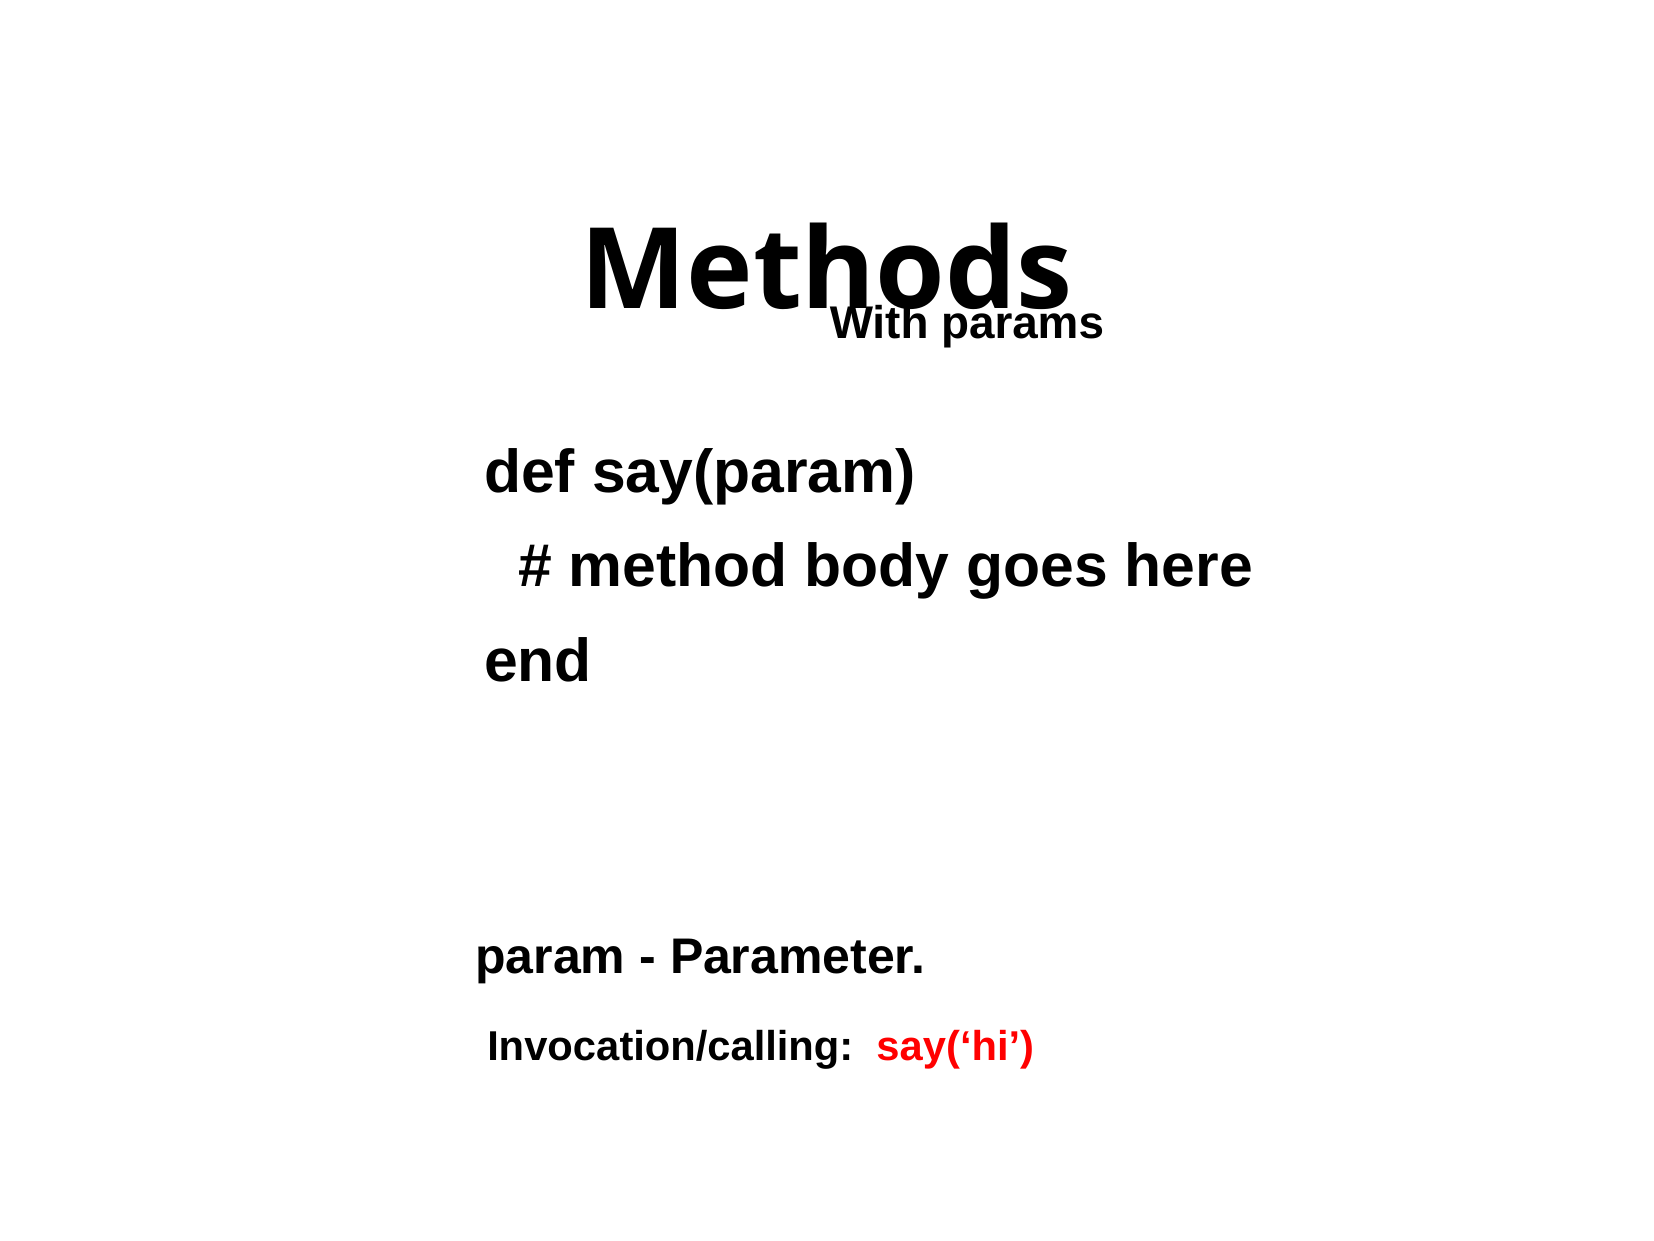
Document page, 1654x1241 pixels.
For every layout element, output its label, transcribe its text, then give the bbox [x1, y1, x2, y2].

title Methods [82, 161, 1571, 369]
list def say(param) # method body goes here end [484, 437, 1300, 738]
text_box Invocation/calling: say(‘hi’) [472, 1015, 1182, 1124]
text_box param - Parameter. [460, 921, 1205, 1140]
text_box With params [814, 289, 1134, 356]
